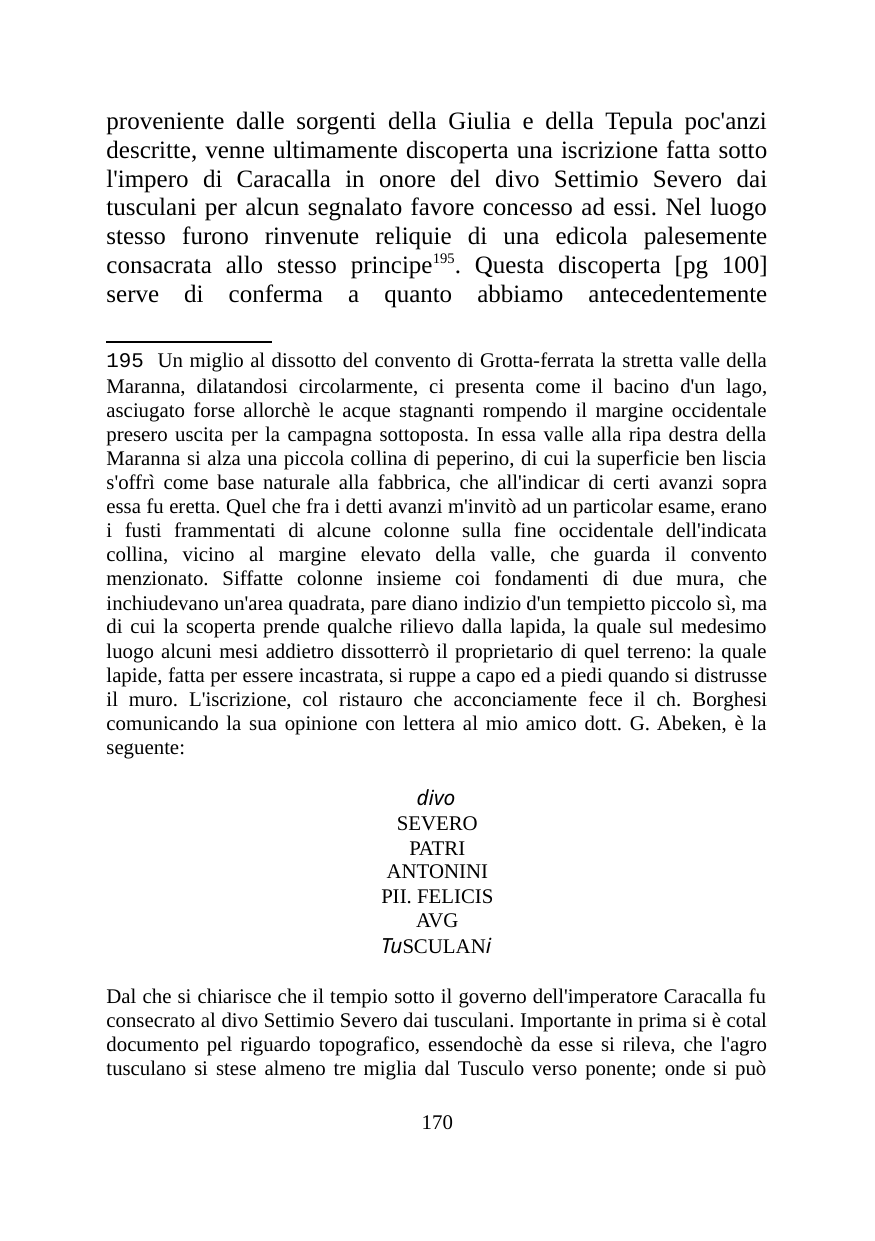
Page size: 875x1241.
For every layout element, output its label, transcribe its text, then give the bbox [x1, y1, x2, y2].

text Dal che si chiarisce che il tempio sotto il governo dell'imperatore Caracalla fu consecrato al divo Settimio Severo dai tusculani. Importante in prima si è cotal documento pel riguardo topografico, essendochè da esse si rileva, che l'agro tusculano si stese almeno tre miglia dal Tusculo verso ponente; onde si può [106, 984, 768, 1080]
text TuSCULANi [106, 932, 768, 960]
text Un miglio al dissotto del convento di Grotta-ferrata la stretta valle della Maranna, dilatandosi circolarmente, ci presenta come il bacino d'un lago, asciugato forse allorchè le acque stagnanti rompendo il margine occidentale presero uscita per la campagna sottoposta. In essa valle alla ripa destra della Maranna si alza una piccola collina di peperino, di cui la superficie ben liscia s'offrì come base naturale alla fabbrica, che all'indicar di certi avanzi sopra essa fu eretta. Quel che fra i detti avanzi m'invitò ad un particolar esame, erano i fusti frammentati di alcune colonne sulla fine occidentale dell'indicata collina, vicino al margine elevato della valle, che guarda il convento menzionato. Siffatte colonne insieme coi fondamenti di due mura, che inchiudevano un'area quadrata, pare diano indizio d'un tempietto piccolo sì, ma di cui la scoperta prende qualche rilievo dalla lapida, la quale sul medesimo luogo alcuni mesi addietro dissotterrò il proprietario di quel terreno: la quale lapide, fatta per essere incastrata, si ruppe a capo ed a piedi quando si distrusse il muro. L'iscrizione, col ristauro che acconciamente fece il ch. Borghesi comunicando la sua opinione con lettera al mio amico dott. G. Abeken, è la seguente: [106, 348, 768, 759]
text SEVERO [106, 811, 768, 835]
text ANTONINI [106, 859, 768, 883]
text AVG [106, 908, 768, 932]
text PII. FELICIS [106, 883, 768, 908]
text PATRI [106, 835, 768, 859]
text divo [106, 783, 768, 811]
text proveniente dalle sorgenti della Giulia e della Tepula poc'anzi descritte, venne ultimamente discoperta una iscrizione fatta sotto l'impero di Caracalla in onore del divo Settimio Severo dai tusculani per alcun segnalato favore concesso ad essi. Nel luogo stesso furono rinvenute reliquie di una edicola palesemente consacrata allo stesso principe. Questa discoperta [pg 100] serve di conferma a quanto abbiamo antecedentemente [106, 106, 768, 307]
